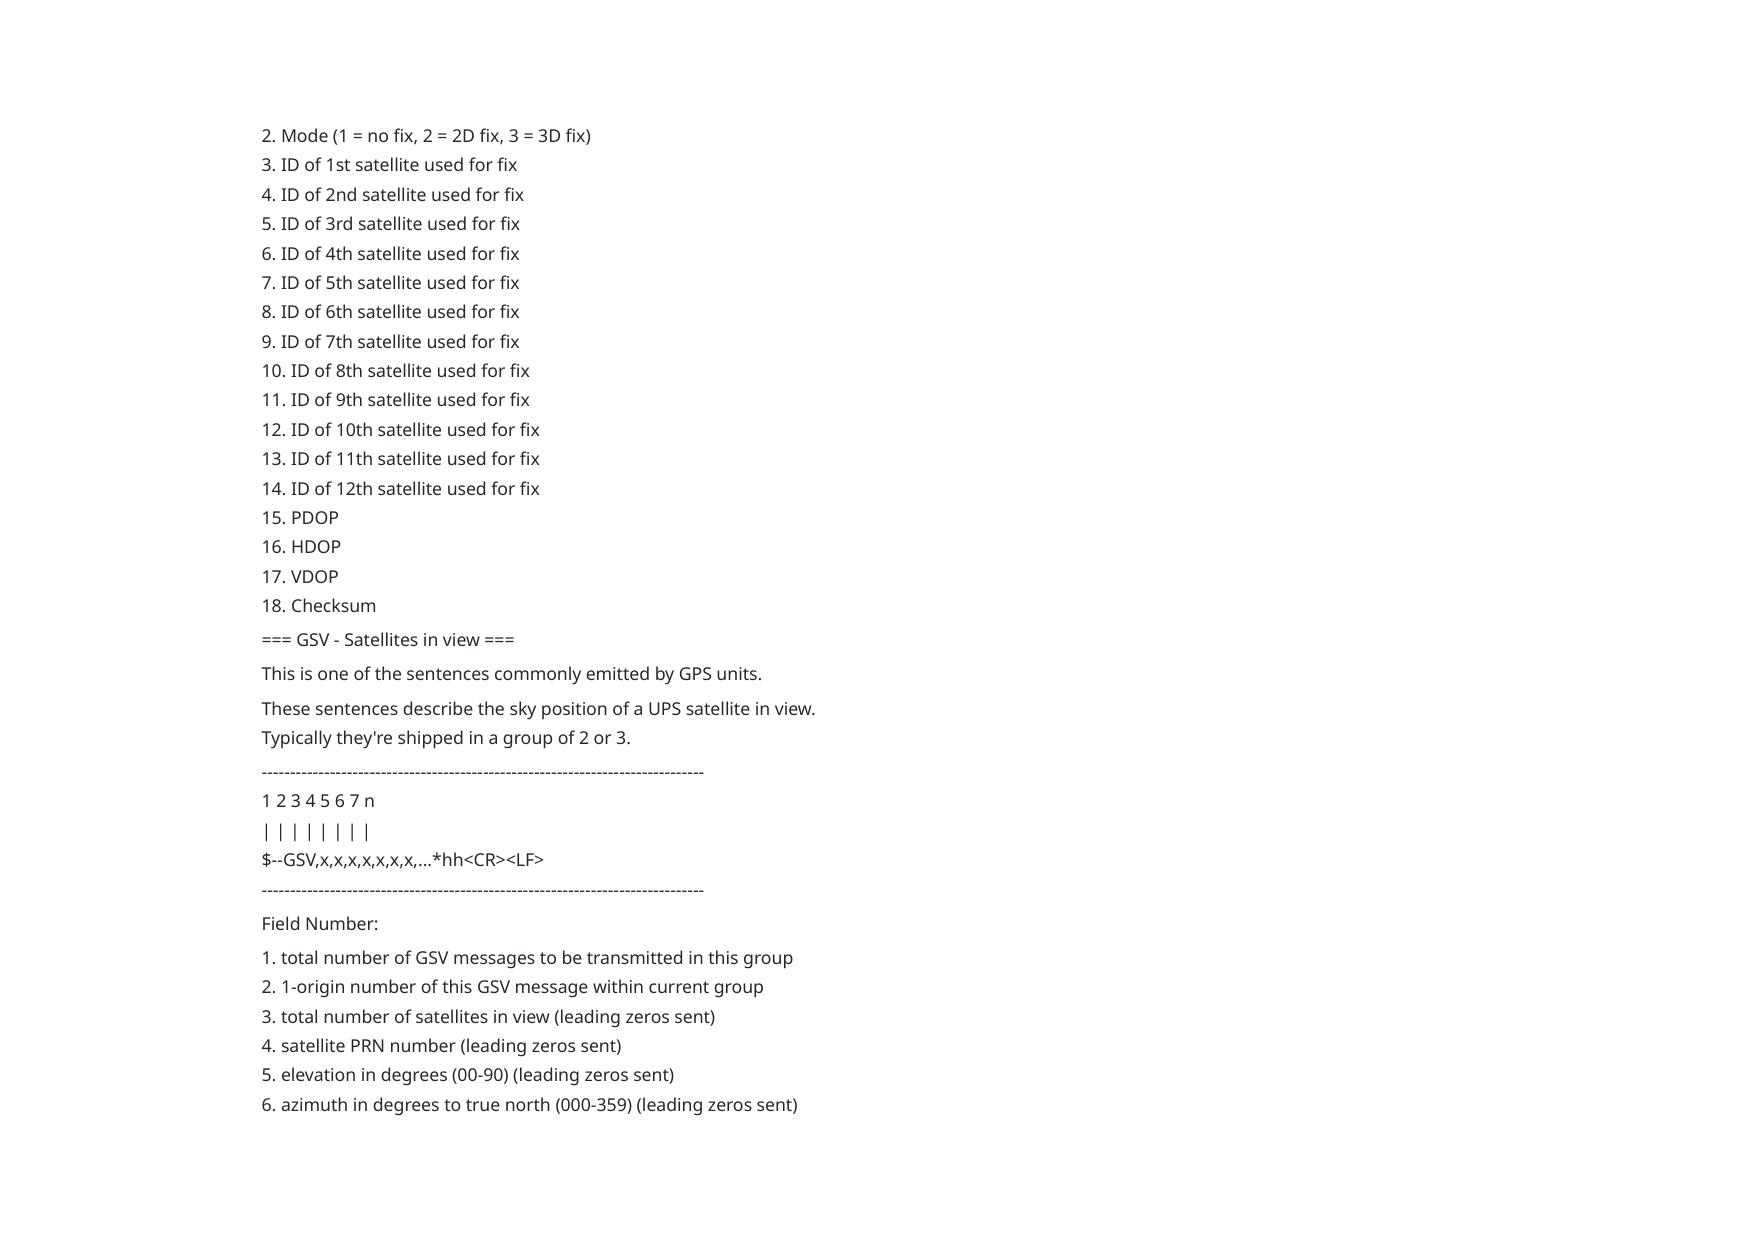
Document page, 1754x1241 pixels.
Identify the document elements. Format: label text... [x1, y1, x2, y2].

table_cell [118, 935, 261, 940]
table_cell [118, 383, 261, 412]
table_cell ------------------------------------------------------------------------------ [261, 754, 1636, 783]
table_cell [118, 622, 261, 652]
table_cell [261, 749, 1636, 754]
table_cell [261, 935, 1636, 940]
table_cell [118, 749, 261, 754]
table_cell [118, 652, 261, 656]
table_cell [118, 412, 261, 441]
table_cell [261, 901, 1636, 906]
table_cell 4. satellite PRN number (leading zeros sent) [261, 1028, 1636, 1057]
table_cell [118, 754, 261, 783]
table_cell $--GSV,x,x,x,x,x,x,x,...*hh<CR><LF> [261, 842, 1636, 872]
table_cell 12. ID of 10th satellite used for fix [261, 412, 1636, 441]
table_cell [118, 999, 261, 1028]
table_cell [118, 1087, 261, 1116]
table_cell 18. Checksum [261, 588, 1636, 617]
table_cell 10. ID of 8th satellite used for fix [261, 353, 1636, 382]
table_cell [118, 529, 261, 559]
table_cell 14. ID of 12th satellite used for fix [261, 471, 1636, 500]
table_cell 1. total number of GSV messages to be transmitted in this group [261, 940, 1636, 969]
table_cell | | | | | | | | [261, 813, 1636, 842]
table_cell [118, 691, 261, 720]
table_cell [118, 784, 261, 813]
table_cell 8. ID of 6th satellite used for fix [261, 294, 1636, 324]
table_cell [118, 588, 261, 617]
table_cell [118, 906, 261, 935]
table_cell [118, 559, 261, 588]
table_cell [118, 1058, 261, 1087]
table_cell 9. ID of 7th satellite used for fix [261, 324, 1636, 353]
table_cell 11. ID of 9th satellite used for fix [261, 383, 1636, 412]
table_cell 17. VDOP [261, 559, 1636, 588]
table_cell 7. ID of 5th satellite used for fix [261, 265, 1636, 294]
table_cell [118, 471, 261, 500]
table_cell 5. ID of 3rd satellite used for fix [261, 206, 1636, 236]
table_cell 4. ID of 2nd satellite used for fix [261, 177, 1636, 206]
table_cell [118, 618, 261, 622]
table_cell [118, 686, 261, 691]
table_cell 3. total number of satellites in view (leading zeros sent) [261, 999, 1636, 1028]
table_cell === GSV - Satellites in view === [261, 622, 1636, 652]
table_cell [118, 324, 261, 353]
table_cell 6. ID of 4th satellite used for fix [261, 236, 1636, 265]
table_cell 13. ID of 11th satellite used for fix [261, 441, 1636, 471]
table_cell [118, 842, 261, 872]
table_cell [118, 872, 261, 901]
table_cell 16. HDOP [261, 529, 1636, 559]
table_cell These sentences describe the sky position of a UPS satellite in view. [261, 691, 1636, 720]
table_cell Typically they're shipped in a group of 2 or 3. [261, 720, 1636, 749]
table_cell [118, 148, 261, 177]
table_cell [118, 656, 261, 686]
table_cell 2. Mode (1 = no fix, 2 = 2D fix, 3 = 3D fix) [261, 118, 1636, 147]
table_cell [118, 940, 261, 969]
table_cell [118, 353, 261, 382]
table_cell [118, 901, 261, 906]
table_cell [118, 1028, 261, 1057]
table_cell 2. 1-origin number of this GSV message within current group [261, 969, 1636, 999]
table_cell [118, 500, 261, 529]
table_cell [118, 969, 261, 999]
table_cell [118, 265, 261, 294]
table_cell [118, 118, 261, 147]
table_cell [261, 686, 1636, 691]
table_cell [118, 294, 261, 324]
table_cell [118, 813, 261, 842]
table_cell 15. PDOP [261, 500, 1636, 529]
table_cell [118, 441, 261, 471]
table_cell 6. azimuth in degrees to true north (000-359) (leading zeros sent) [261, 1087, 1636, 1116]
table_cell [261, 618, 1636, 622]
table_cell Field Number: [261, 906, 1636, 935]
table_cell [261, 652, 1636, 656]
table_cell ------------------------------------------------------------------------------ [261, 872, 1636, 901]
table_cell [118, 206, 261, 236]
table_cell This is one of the sentences commonly emitted by GPS units. [261, 656, 1636, 686]
table_cell 5. elevation in degrees (00-90) (leading zeros sent) [261, 1058, 1636, 1087]
table_cell 1 2 3 4 5 6 7 n [261, 784, 1636, 813]
table_cell [118, 177, 261, 206]
table_cell [118, 720, 261, 749]
table_cell [118, 236, 261, 265]
table_cell 3. ID of 1st satellite used for fix [261, 148, 1636, 177]
